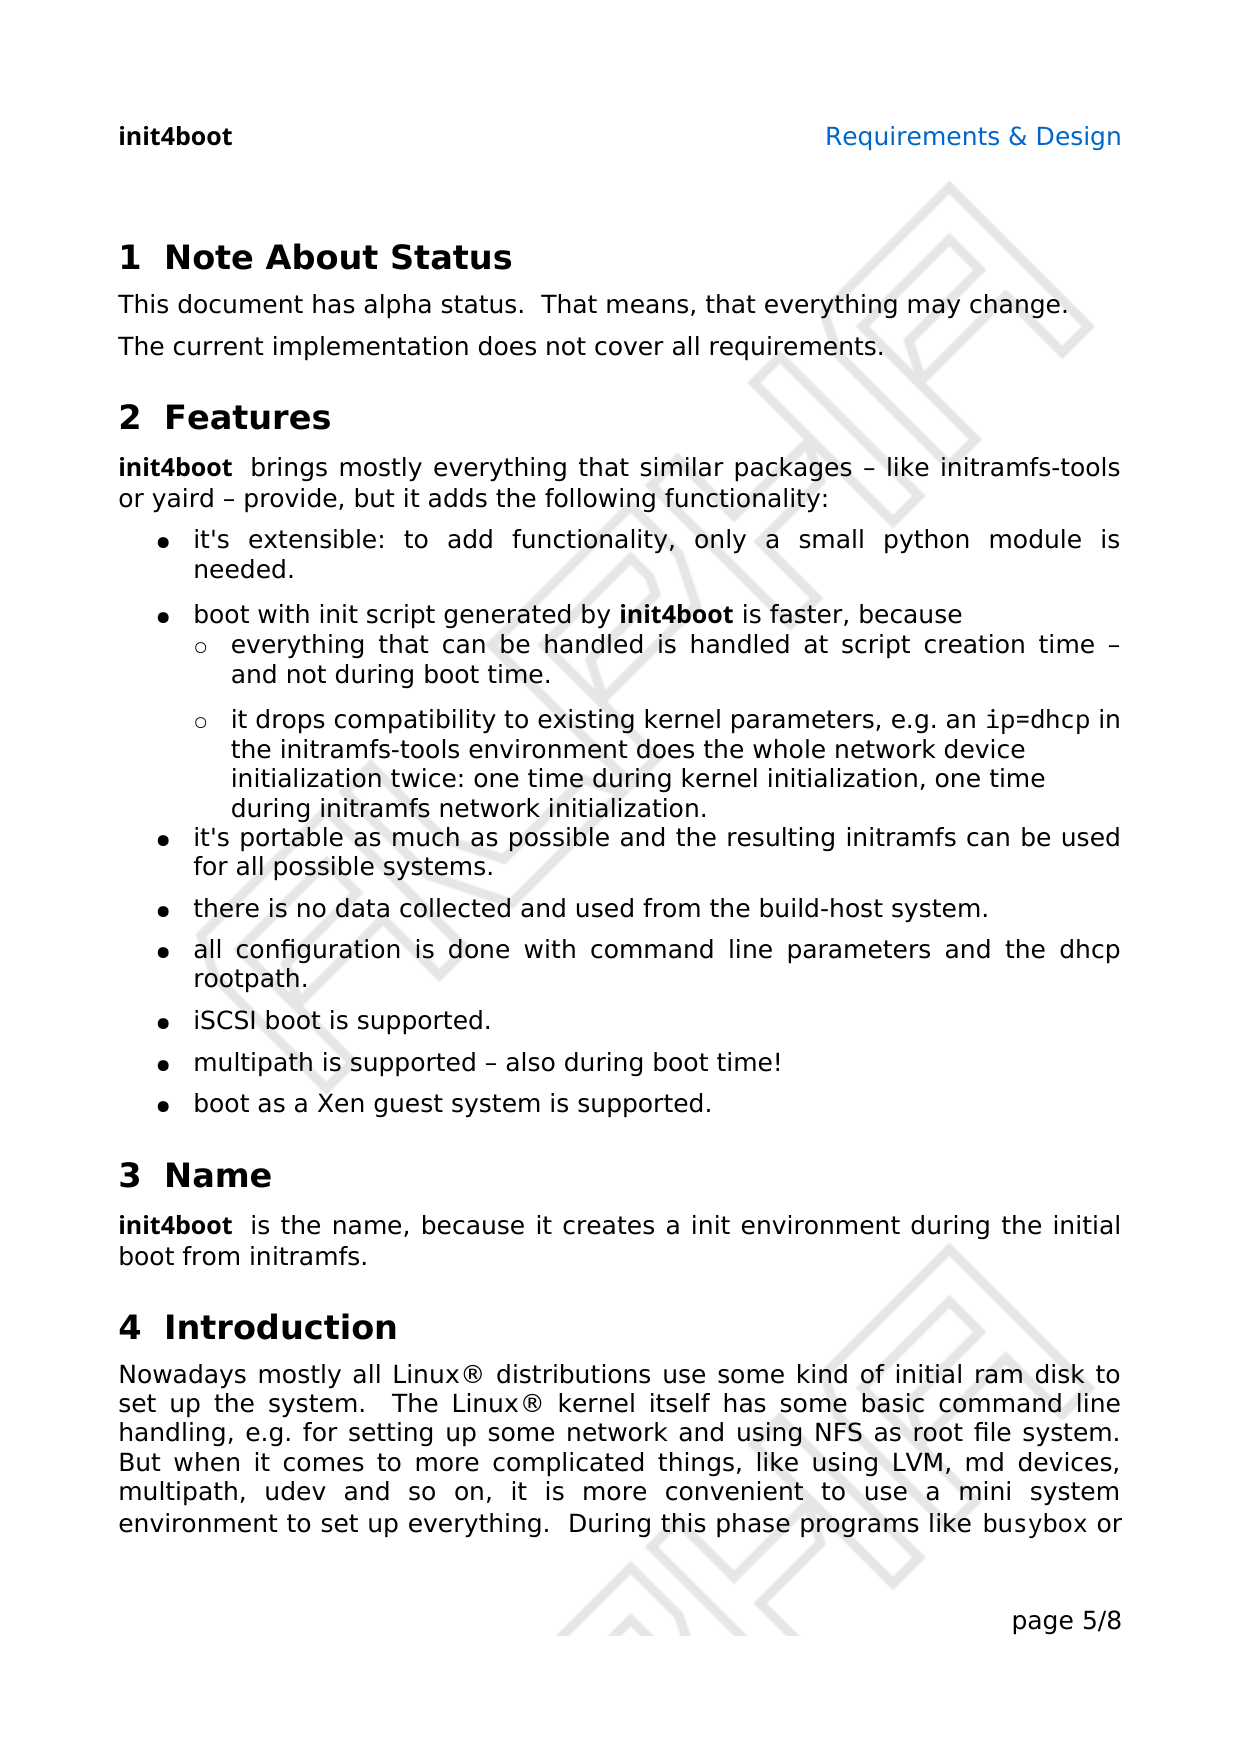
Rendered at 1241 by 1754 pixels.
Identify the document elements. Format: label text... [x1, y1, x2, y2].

list everything that can be handled is handled at script creation time – and not during boot time. [193, 631, 1122, 689]
list it drops compatibility to existing kernel parameters, e.g. an ip=dhcp in the initramfs-tools environment does the whole network device initialization twice: one time during kernel initialization, one time during initramfs network initialization. [193, 701, 1122, 823]
picture [118, 361, 1122, 398]
picture [118, 278, 1122, 290]
subtitle Features [118, 398, 1122, 437]
picture [118, 117, 1122, 238]
text The current implementation does not cover all requirements. [118, 332, 1122, 361]
list iSCSI boot is supported. [156, 1006, 1122, 1036]
list all configuration is done with command line parameters and the dhcp rootpath. [156, 936, 1122, 994]
picture [118, 319, 1122, 332]
list it's extensible: to add functionality, only a small python module is needed. [156, 526, 1122, 584]
picture [118, 1271, 1122, 1309]
text Nowadays mostly all Linux® distributions use some kind of initial ram disk to set up the system. The Linux® kernel itself has some basic command line handling, e.g. for setting up some network and using NFS as root file system. But when it comes to more complicated things, like using LVM, md devices, multipath, udev and so on, it is more convenient to use a mini system environment to set up everything. During this phase programs like busybox or [118, 1360, 1122, 1540]
subtitle Introduction [118, 1309, 1122, 1348]
list there is no data collected and used from the build-host system. [156, 894, 1122, 923]
text This document has alpha status. That means, that everything may change. [118, 290, 1122, 319]
list multipath is supported – also during boot time! [156, 1048, 1122, 1077]
picture [118, 1348, 1122, 1360]
list boot with init script generated by init4boot is faster, because [156, 597, 1122, 631]
text init4boot is the name, because it creates a init environment during the initial boot from initramfs. [118, 1208, 1122, 1271]
picture [118, 1195, 1122, 1208]
subtitle Name [118, 1156, 1122, 1195]
subtitle Note About Status [118, 238, 1122, 278]
list boot as a Xen guest system is supported. [156, 1090, 1122, 1119]
picture [118, 437, 1122, 450]
picture [118, 1540, 1122, 1636]
list it's portable as much as possible and the resulting initramfs can be used for all possible systems. [156, 823, 1122, 881]
text init4boot brings mostly everything that similar packages – like initramfs-tools or yaird – provide, but it adds the following functionality: [118, 450, 1122, 513]
picture [118, 513, 1122, 1156]
